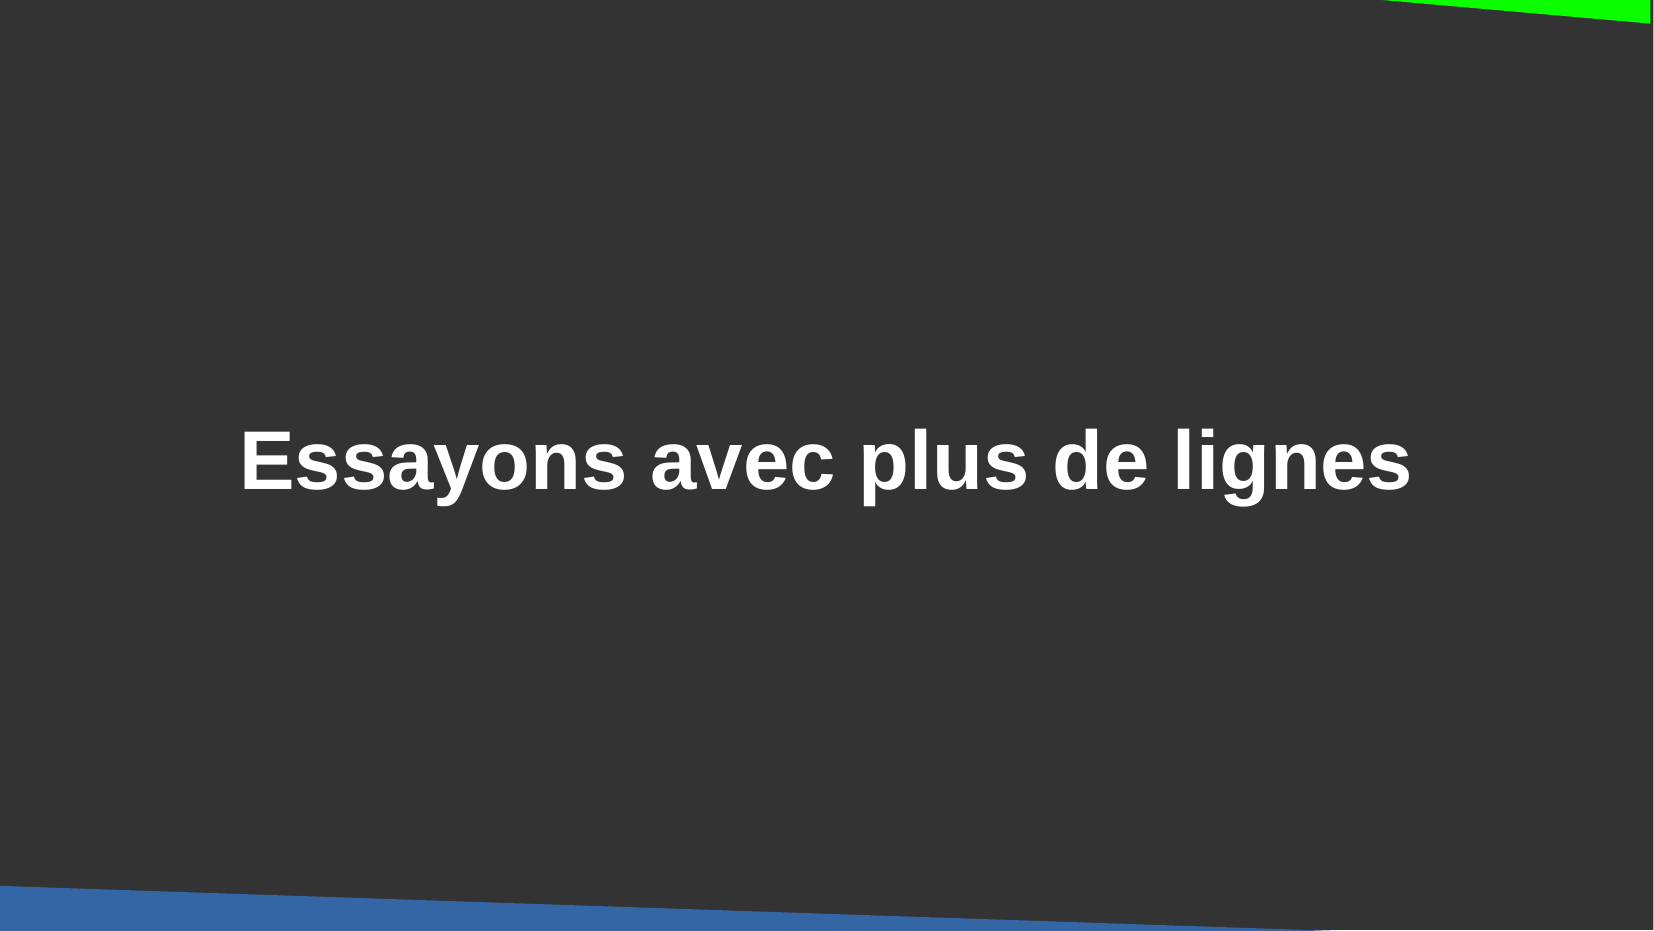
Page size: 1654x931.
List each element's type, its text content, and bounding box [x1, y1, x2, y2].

text_box [1382, 0, 1651, 24]
text_box Essayons avec plus de lignes [82, 101, 1571, 822]
text_box [0, 885, 1337, 931]
